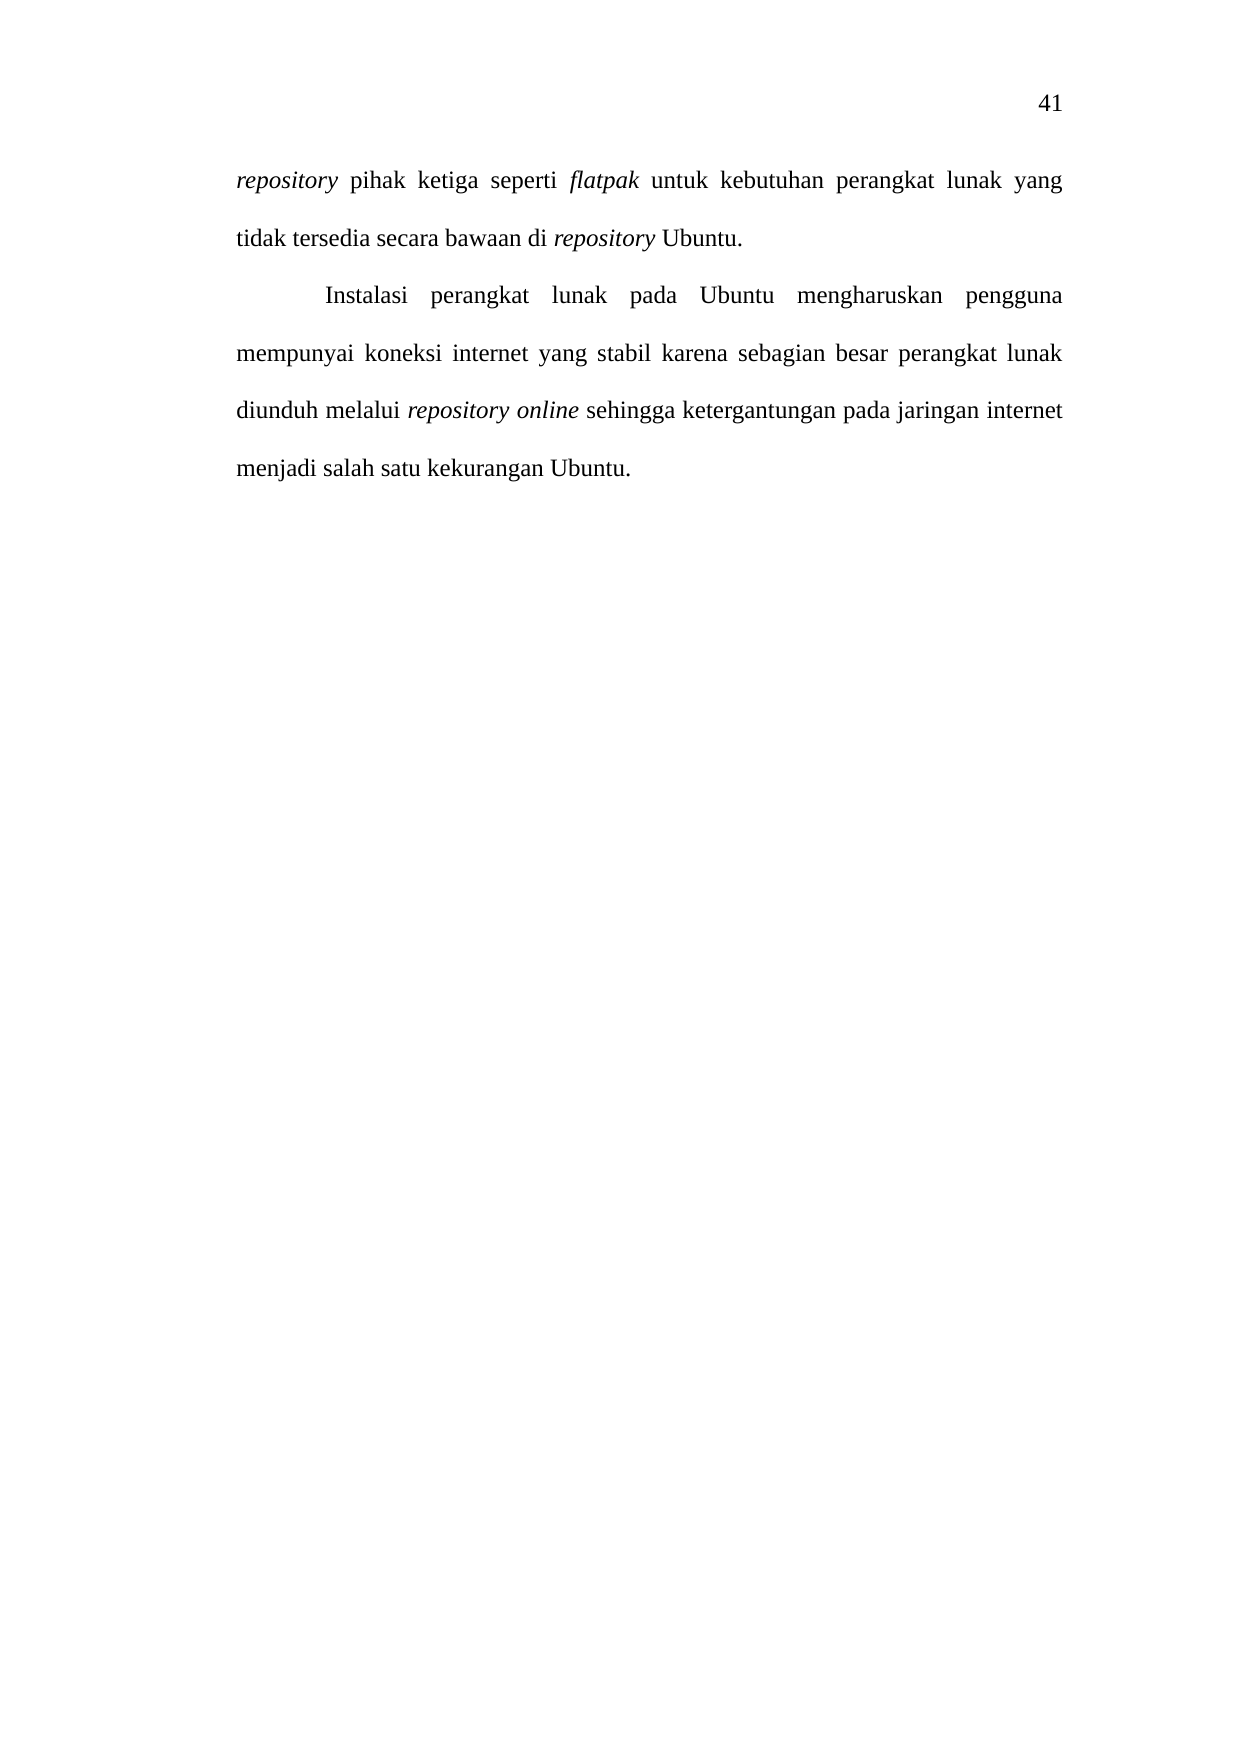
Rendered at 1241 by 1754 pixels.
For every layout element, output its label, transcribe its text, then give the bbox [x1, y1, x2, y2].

text Instalasi perangkat lunak pada Ubuntu mengharuskan pengguna mempunyai koneksi internet yang stabil karena sebagian besar perangkat lunak diunduh melalui repository online sehingga ketergantungan pada jaringan internet menjadi salah satu kekurangan Ubuntu. [236, 280, 1063, 482]
text repository pihak ketiga seperti flatpak untuk kebutuhan perangkat lunak yang tidak tersedia secara bawaan di repository Ubuntu. [236, 165, 1063, 252]
